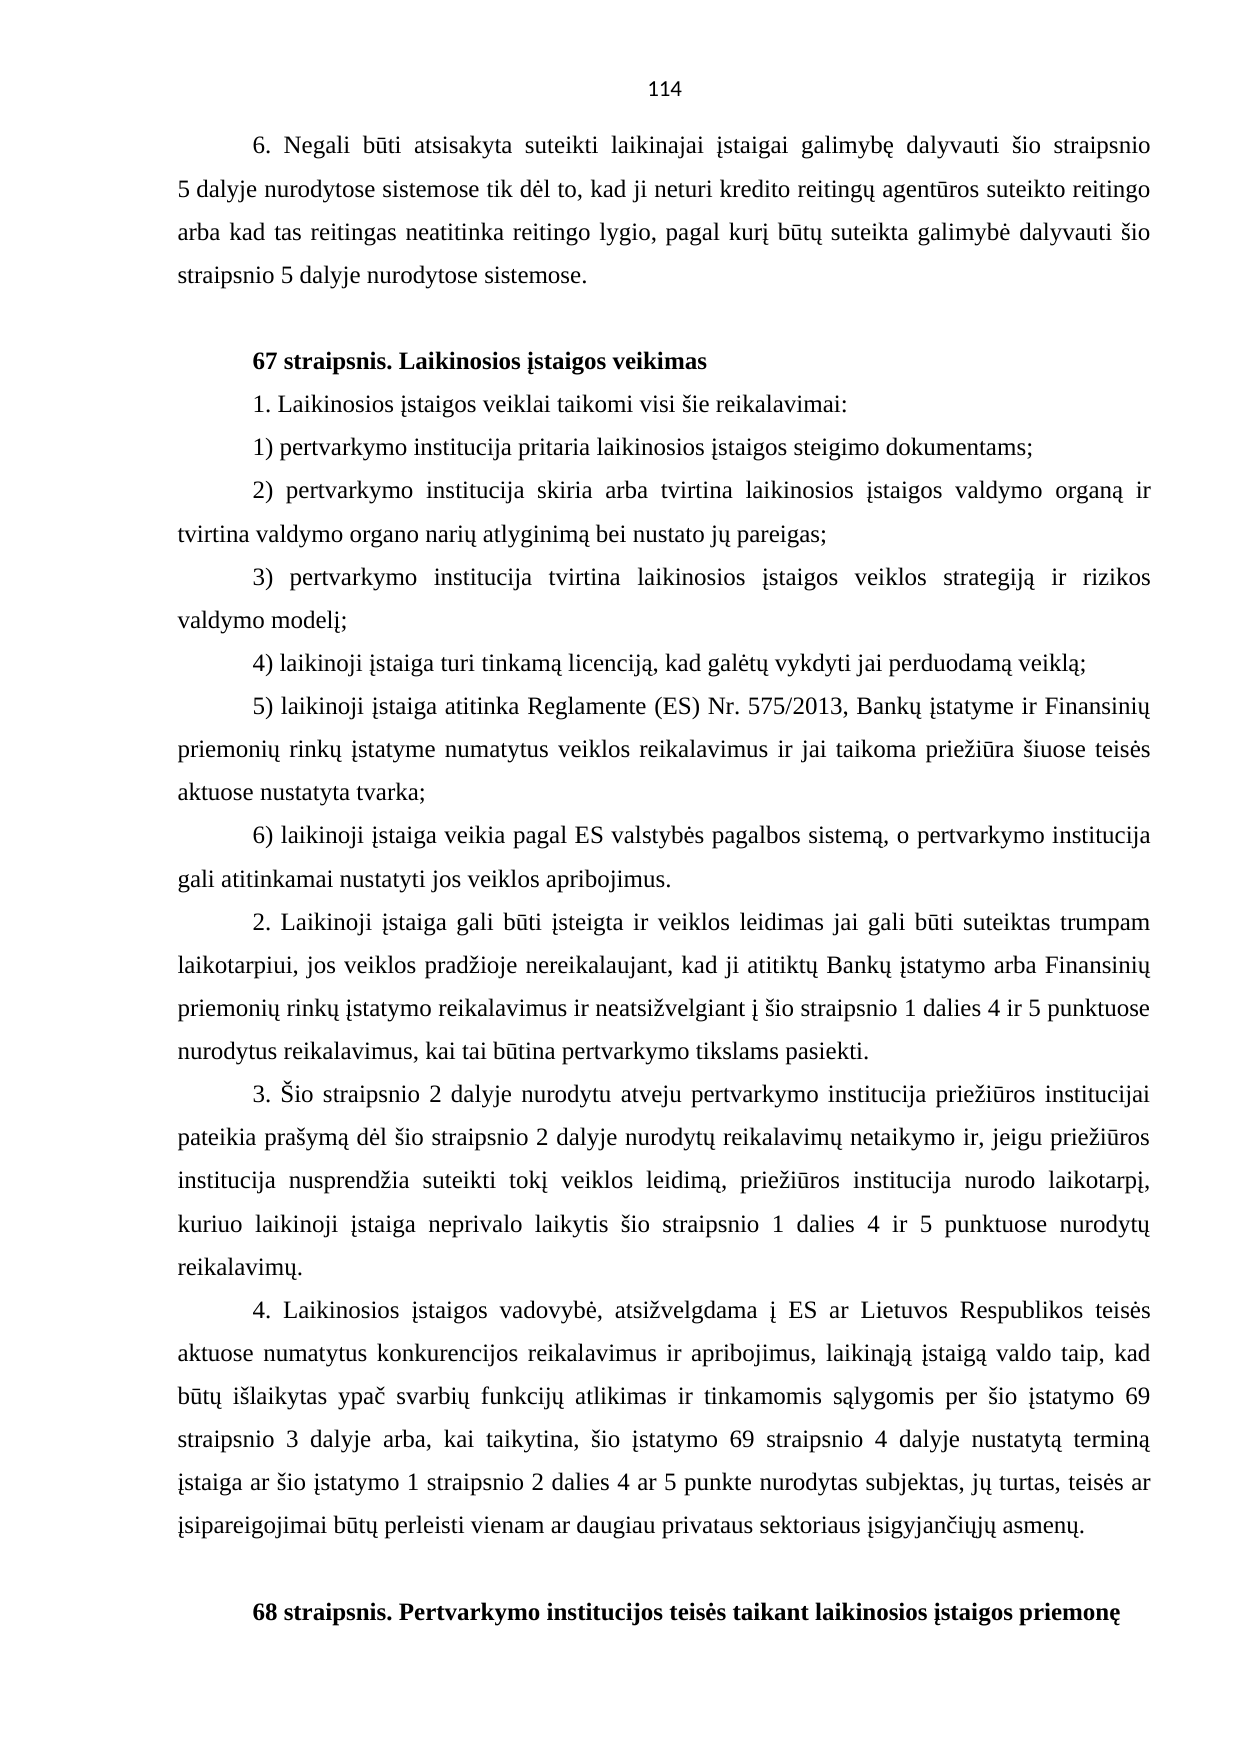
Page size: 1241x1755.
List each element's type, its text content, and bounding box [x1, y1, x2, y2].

text 3. Šio straipsnio 2 dalyje nurodytu atveju pertvarkymo institucija priežiūros institucijai pateikia prašymą dėl šio straipsnio 2 dalyje nurodytų reikalavimų netaikymo ir, jeigu priežiūros institucija nusprendžia suteikti tokį veiklos leidimą, priežiūros institucija nurodo laikotarpį, kuriuo laikinoji įstaiga neprivalo laikytis šio straipsnio 1 dalies 4 ir 5 punktuose nurodytų reikalavimų. [177, 1079, 1152, 1281]
text 2. Laikinoji įstaiga gali būti įsteigta ir veiklos leidimas jai gali būti suteiktas trumpam laikotarpiui, jos veiklos pradžioje nereikalaujant, kad ji atitiktų Bankų įstatymo arba Finansinių priemonių rinkų įstatymo reikalavimus ir neatsižvelgiant į šio straipsnio 1 dalies 4 ir 5 punktuose nurodytus reikalavimus, kai tai būtina pertvarkymo tikslams pasiekti. [177, 907, 1152, 1065]
text 68 straipsnis. Pertvarkymo institucijos teisės taikant laikinosios įstaigos priemonę [177, 1597, 1152, 1626]
text 1) pertvarkymo institucija pritaria laikinosios įstaigos steigimo dokumentams; [177, 432, 1152, 461]
text 6. Negali būti atsisakyta suteikti laikinajai įstaigai galimybę dalyvauti šio straipsnio 5 dalyje nurodytose sistemose tik dėl to, kad ji neturi kredito reitingų agentūros suteikto reitingo arba kad tas reitingas neatitinka reitingo lygio, pagal kurį būtų suteikta galimybė dalyvauti šio straipsnio 5 dalyje nurodytose sistemose. [177, 131, 1152, 289]
text 4) laikinoji įstaiga turi tinkamą licenciją, kad galėtų vykdyti jai perduodamą veiklą; [177, 648, 1152, 677]
text 2) pertvarkymo institucija skiria arba tvirtina laikinosios įstaigos valdymo organą ir tvirtina valdymo organo narių atlyginimą bei nustato jų pareigas; [177, 476, 1152, 547]
text 1. Laikinosios įstaigos veiklai taikomi visi šie reikalavimai: [177, 389, 1152, 418]
text 5) laikinoji įstaiga atitinka Reglamente (ES) Nr. 575/2013, Bankų įstatyme ir Finansinių priemonių rinkų įstatyme numatytus veiklos reikalavimus ir jai taikoma priežiūra šiuose teisės aktuose nustatyta tvarka; [177, 691, 1152, 806]
text 4. Laikinosios įstaigos vadovybė, atsižvelgdama į ES ar Lietuvos Respublikos teisės aktuose numatytus konkurencijos reikalavimus ir apribojimus, laikinąją įstaigą valdo taip, kad būtų išlaikytas ypač svarbių funkcijų atlikimas ir tinkamomis sąlygomis per šio įstatymo 69 straipsnio 3 dalyje arba, kai taikytina, šio įstatymo 69 straipsnio 4 dalyje nustatytą terminą įstaiga ar šio įstatymo 1 straipsnio 2 dalies 4 ar 5 punkte nurodytas subjektas, jų turtas, teisės ar įsipareigojimai būtų perleisti vienam ar daugiau privataus sektoriaus įsigyjančiųjų asmenų. [177, 1295, 1152, 1539]
text 3) pertvarkymo institucija tvirtina laikinosios įstaigos veiklos strategiją ir rizikos valdymo modelį; [177, 562, 1152, 634]
text 6) laikinoji įstaiga veikia pagal ES valstybės pagalbos sistemą, o pertvarkymo institucija gali atitinkamai nustatyti jos veiklos apribojimus. [177, 821, 1152, 892]
text 67 straipsnis. Laikinosios įstaigos veikimas [177, 346, 1152, 375]
